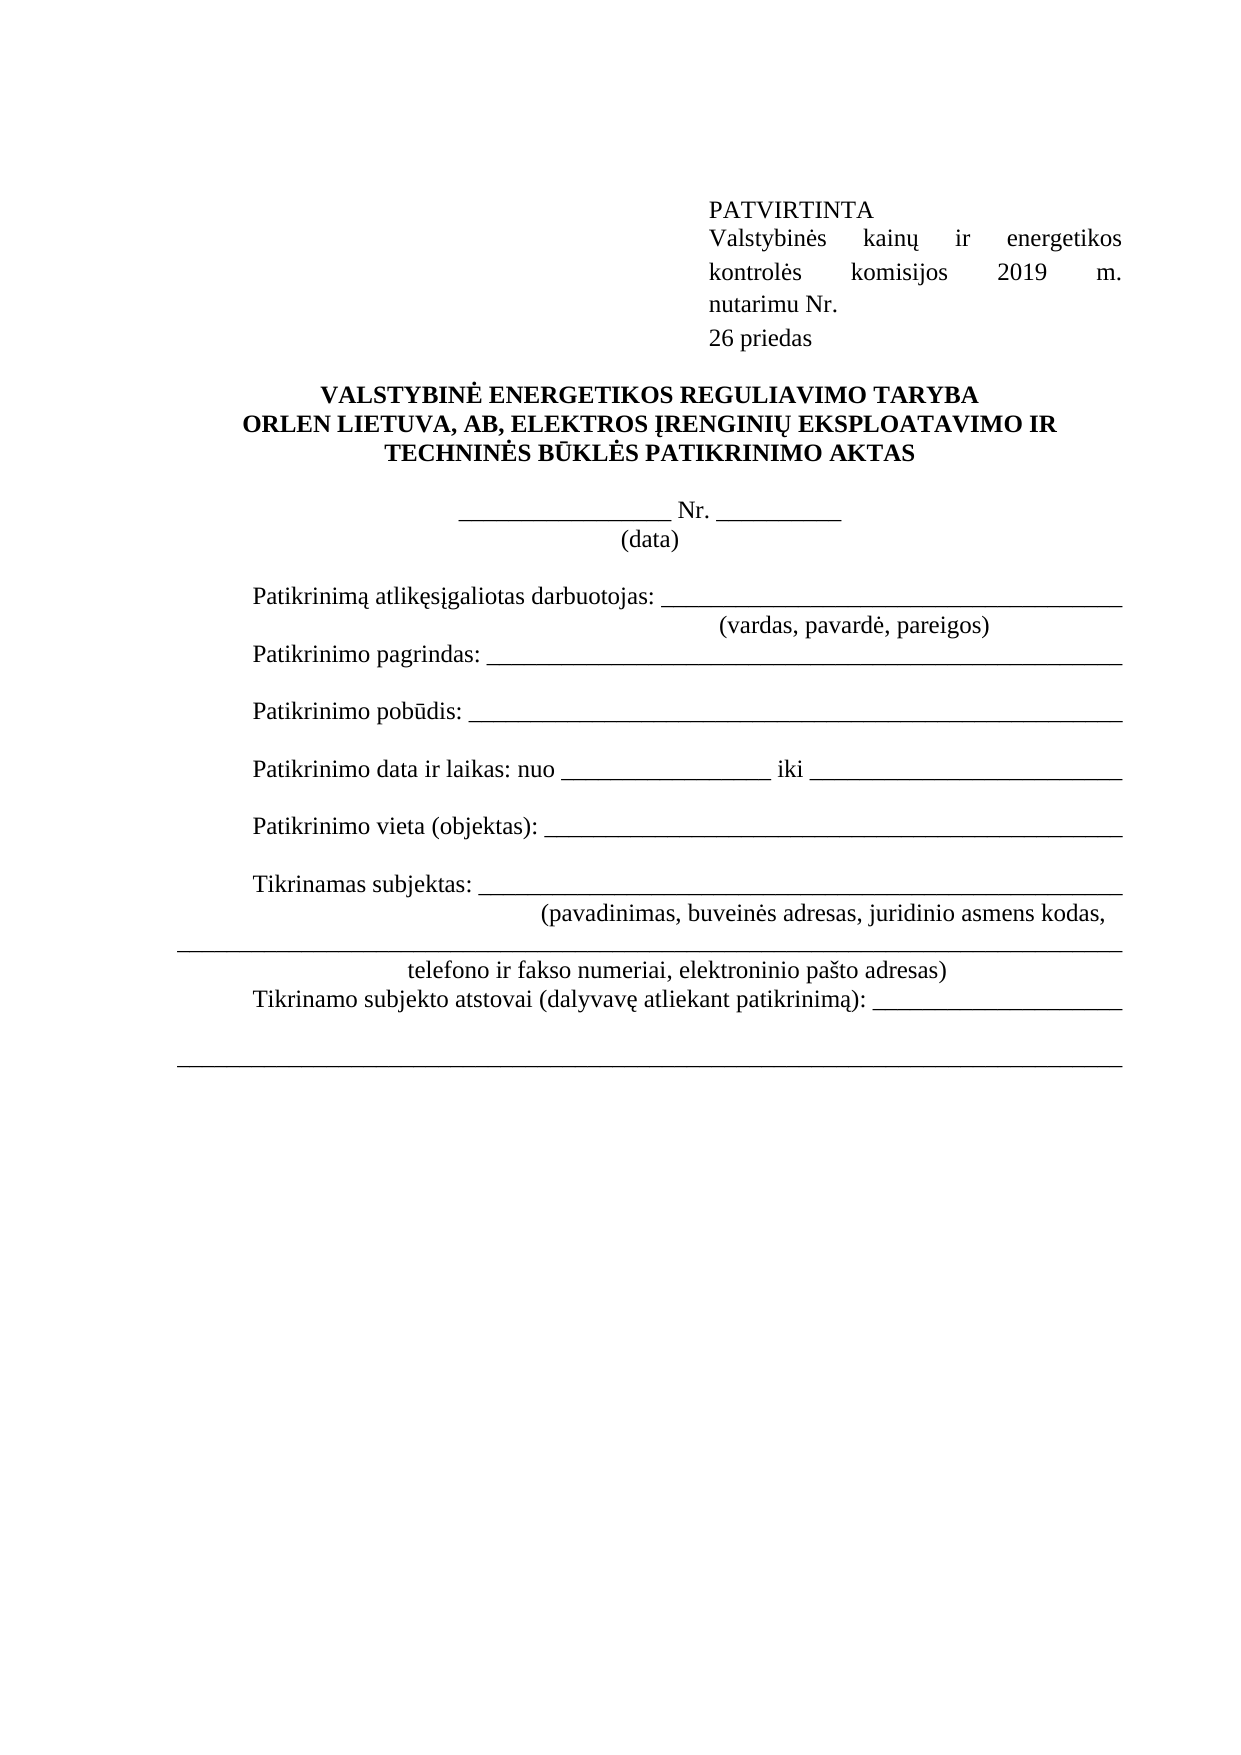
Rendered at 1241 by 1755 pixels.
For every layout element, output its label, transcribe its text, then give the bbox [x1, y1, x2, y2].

text 26 priedas [709, 323, 1122, 351]
text Patikrinimo pagrindas: [177, 639, 1122, 668]
text VALSTYBINĖ ENERGETIKOS REGULIAVIMO TARYBA [177, 380, 1122, 409]
text Valstybinės kainų ir energetikos kontrolės komisijos 2019 m. nutarimu Nr. [709, 223, 1122, 318]
text (vardas, pavardė, pareigos) [177, 610, 1122, 639]
text Patikrinimą atlikęsįgaliotas darbuotojas: [177, 581, 1122, 610]
text Patikrinimo pobūdis: [177, 696, 1122, 725]
text Patikrinimo data ir laikas: nuo iki _________________________ [177, 754, 1122, 783]
text (pavadinimas, buveinės adresas, juridinio asmens kodas, [177, 898, 1122, 926]
text Tikrinamas subjektas: [177, 869, 1122, 898]
text telefono ir fakso numeriai, elektroninio pašto adresas) [177, 955, 1122, 984]
text _________________ Nr. __________ [177, 495, 1122, 524]
text PATVIRTINTA [709, 195, 1122, 223]
text Patikrinimo vieta (objektas): [177, 811, 1122, 840]
text ORLEN LIETUVA, AB, ELEKTROS ĮRENGINIŲ EKSPLOATAVIMO IR TECHNINĖS BŪKLĖS PATIKRINIMO AKTAS [177, 409, 1122, 466]
text (data) [177, 524, 1122, 553]
text Tikrinamo subjekto atstovai (dalyvavę atliekant patikrinimą): [177, 984, 1122, 1013]
